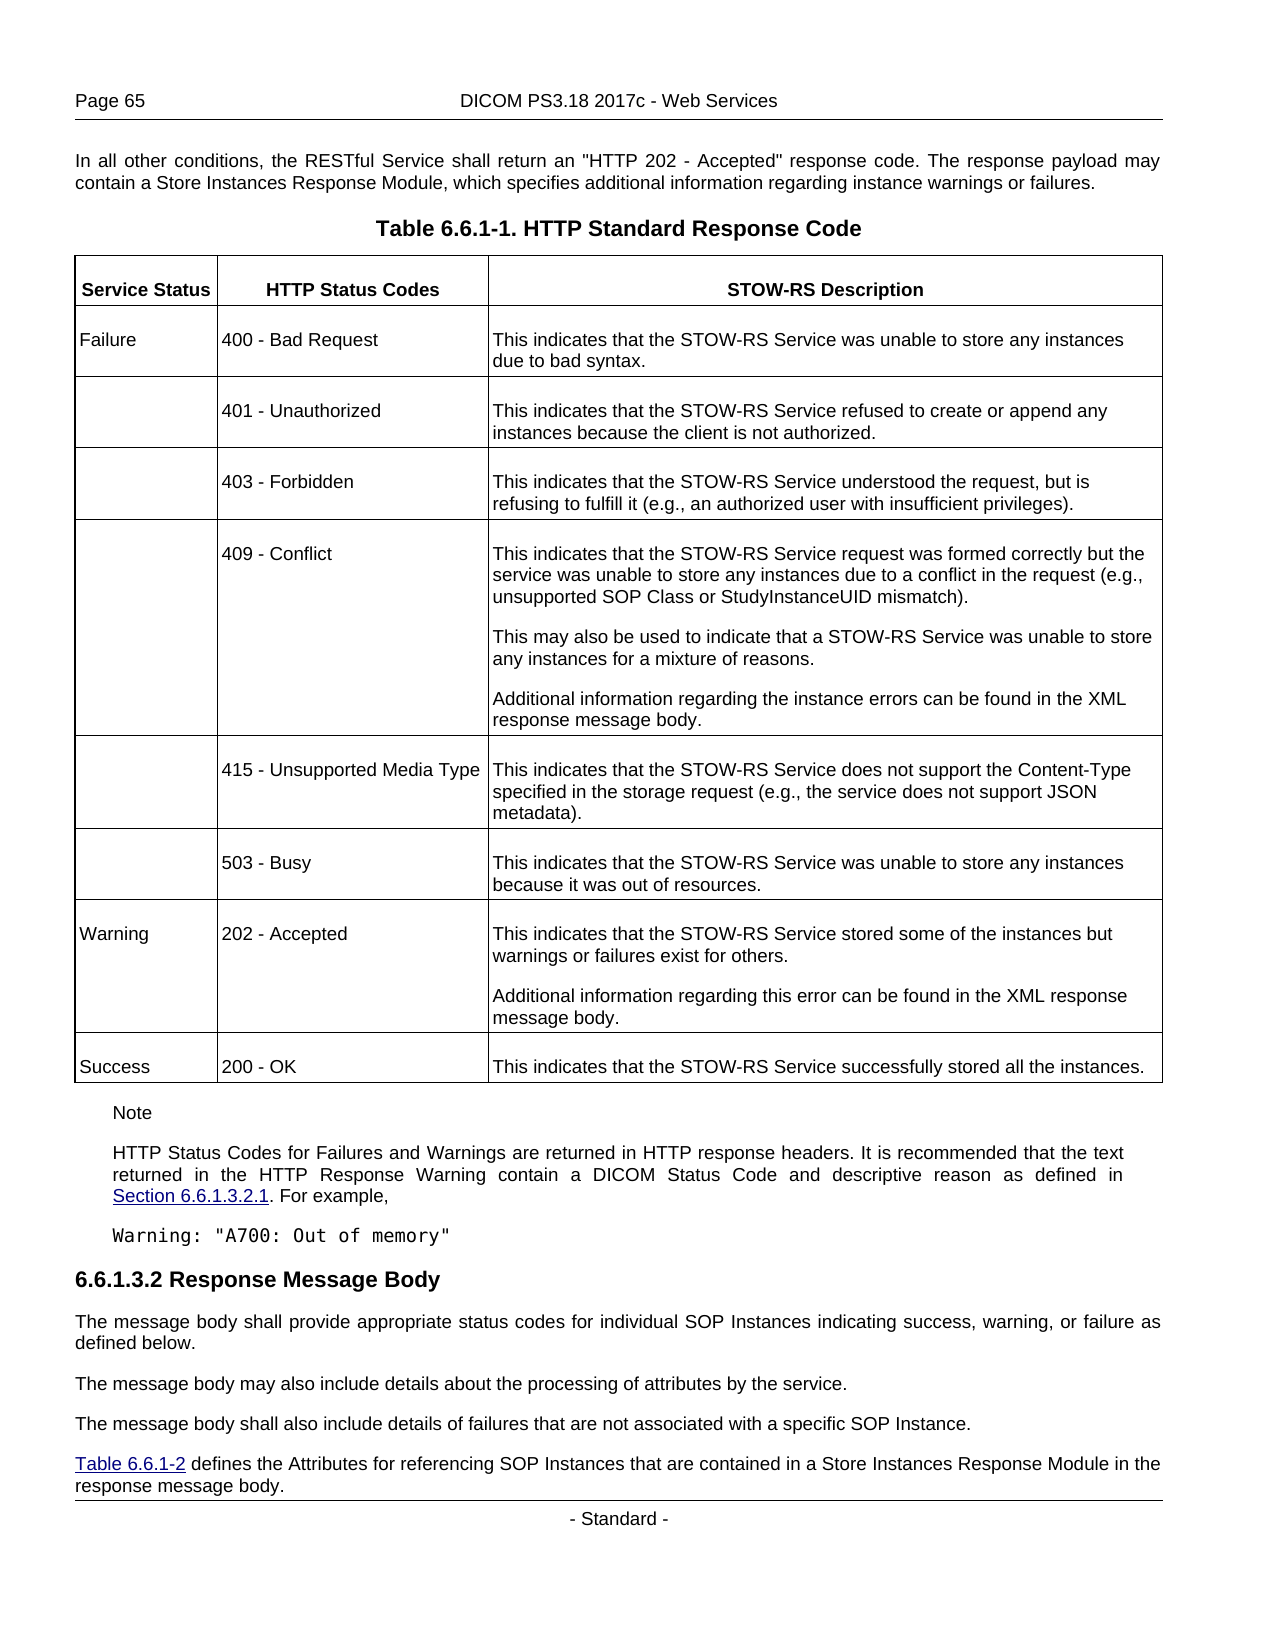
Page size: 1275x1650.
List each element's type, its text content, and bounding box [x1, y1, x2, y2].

table_cell 403 - Forbidden [218, 448, 488, 518]
table_cell [76, 448, 217, 518]
table_header STOW-RS Description [489, 256, 1162, 305]
text HTTP Status Codes for Failures and Warnings are returned in HTTP response headers. It is recommended that the text returned in the HTTP Response Warning contain a DICOM Status Code and descriptive reason as defined in Section 6.6.1.3.2.1. For example, [112, 1142, 1125, 1207]
table_cell 202 - Accepted [218, 900, 488, 1032]
table_cell 415 - Unsupported Media Type [218, 736, 488, 828]
text In all other conditions, the RESTful Service shall return an "HTTP 202 - Accepted" response code. The response payload may contain a Store Instances Response Module, which specifies additional information regarding instance warnings or failures. [75, 150, 1162, 193]
text Table 6.6.1-2 defines the Attributes for referencing SOP Instances that are contained in a Store Instances Response Module in the response message body. [75, 1453, 1162, 1496]
table_cell 401 - Unauthorized [218, 377, 488, 447]
table_cell Warning [76, 900, 217, 1032]
text Note [112, 1102, 1125, 1123]
text The message body shall provide appropriate status codes for individual SOP Instances indicating success, warning, or failure as defined below. [75, 1311, 1162, 1354]
table_cell [76, 520, 217, 735]
table_cell This indicates that the STOW-RS Service refused to create or append any instances because the client is not authorized. [489, 377, 1162, 447]
table_cell This indicates that the STOW-RS Service successfully stored all the instances. [489, 1033, 1162, 1082]
table_cell This indicates that the STOW-RS Service was unable to store any instances due to bad syntax. [489, 306, 1162, 376]
table_cell 409 - Conflict [218, 520, 488, 735]
table_cell [76, 829, 217, 899]
table_header HTTP Status Codes [218, 256, 488, 305]
table_cell 200 - OK [218, 1033, 488, 1082]
table_header Service Status [76, 256, 217, 305]
table_cell This indicates that the STOW-RS Service request was formed correctly but the service was unable to store any instances due to a conflict in the request (e.g., unsupported SOP Class or StudyInstanceUID mismatch). This may also be used to indicate that a STOW-RS Service was unable to store any instances for a mixture of reasons. Additional information regarding the instance errors can be found in the XML response message body. [489, 520, 1162, 735]
table_cell This indicates that the STOW-RS Service understood the request, but is refusing to fulfill it (e.g., an authorized user with insufficient privileges). [489, 448, 1162, 518]
table_cell [76, 736, 217, 828]
table_cell 503 - Busy [218, 829, 488, 899]
table_cell [76, 377, 217, 447]
table_cell This indicates that the STOW-RS Service stored some of the instances but warnings or failures exist for others. Additional information regarding this error can be found in the XML response message body. [489, 900, 1162, 1032]
table_cell 400 - Bad Request [218, 306, 488, 376]
table_cell This indicates that the STOW-RS Service was unable to store any instances because it was out of resources. [489, 829, 1162, 899]
text 6.6.1.3.2 Response Message Body [75, 1266, 1162, 1292]
text Warning: "A700: Out of memory" [112, 1225, 1125, 1247]
table_cell Failure [76, 306, 217, 376]
table_cell Success [76, 1033, 217, 1082]
text The message body may also include details about the processing of attributes by the service. [75, 1372, 1162, 1394]
table_cell This indicates that the STOW-RS Service does not support the Content-Type specified in the storage request (e.g., the service does not support JSON metadata). [489, 736, 1162, 828]
text Table 6.6.1-1. HTTP Standard Response Code [75, 216, 1162, 241]
text The message body shall also include details of failures that are not associated with a specific SOP Instance. [75, 1413, 1162, 1434]
